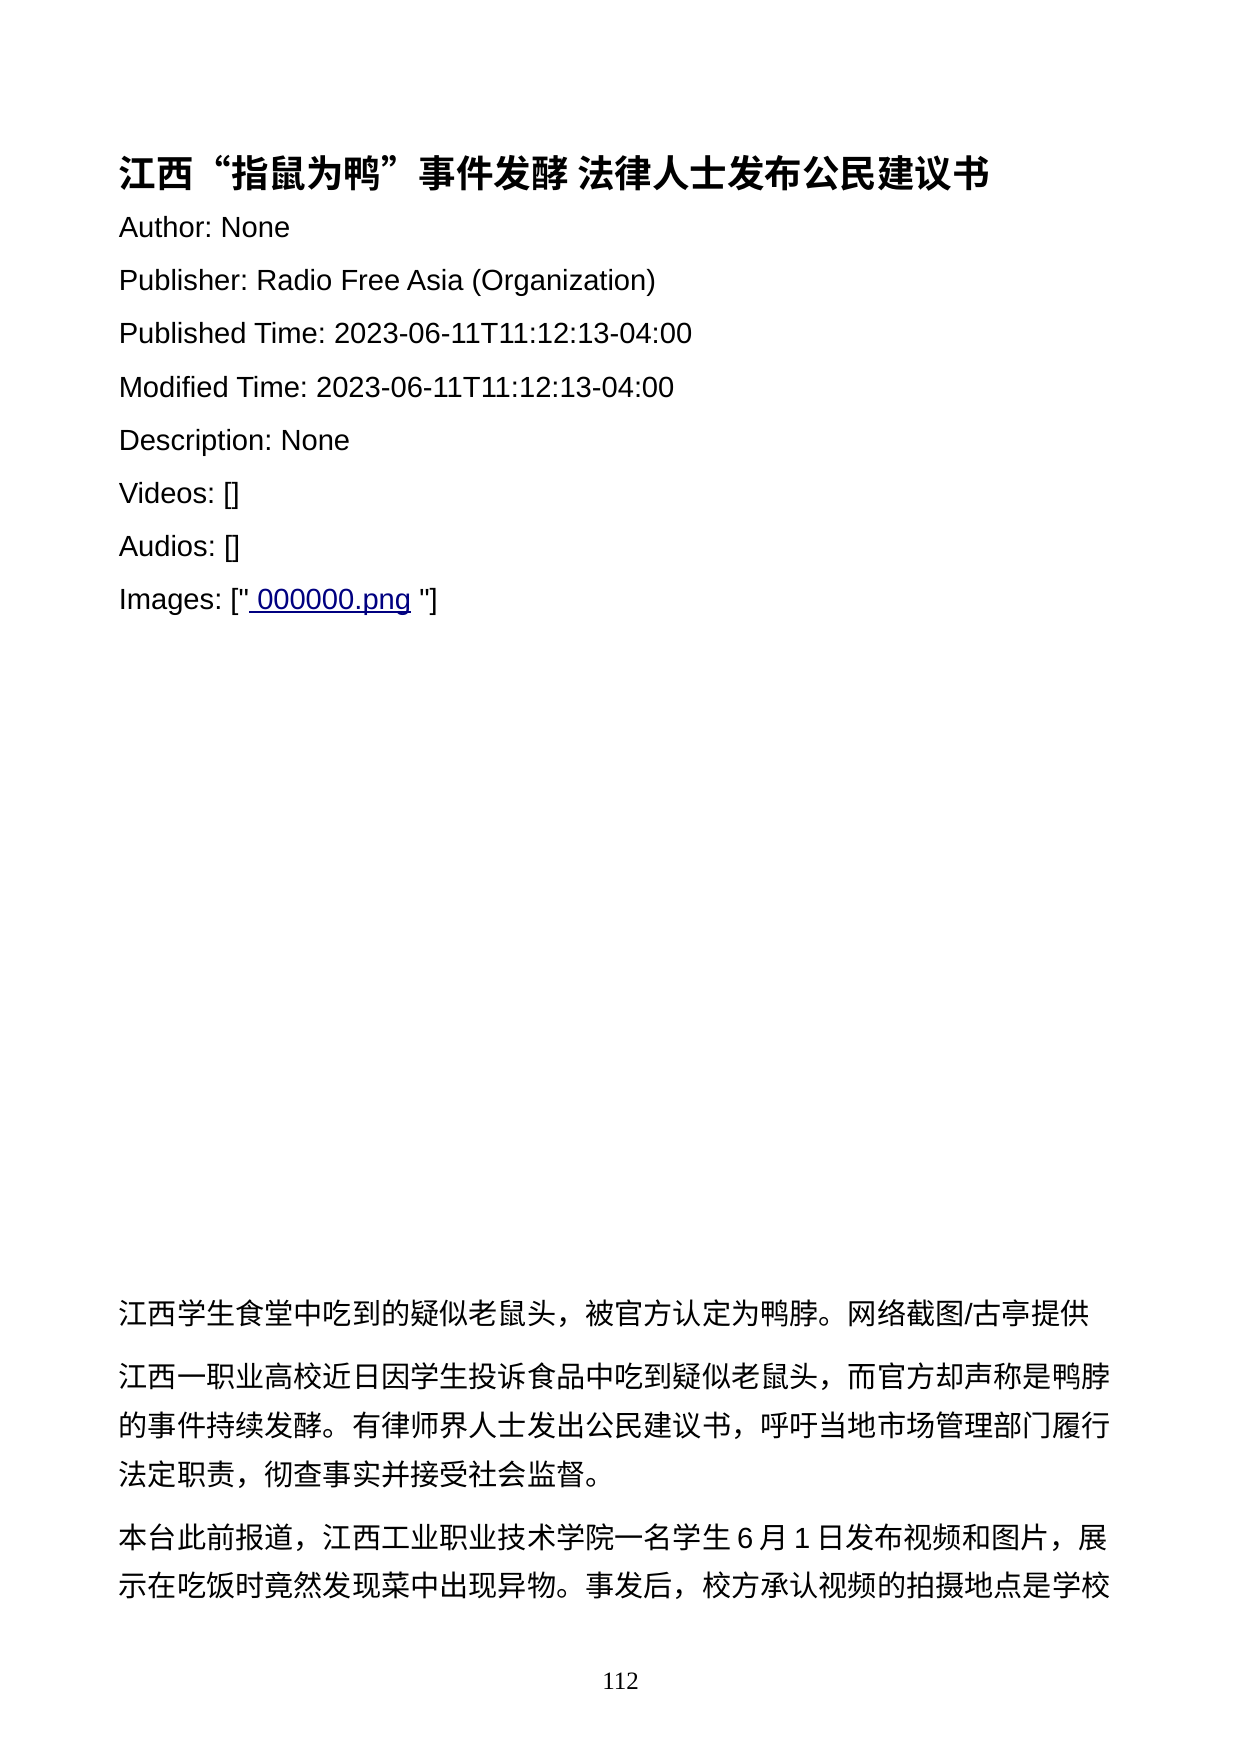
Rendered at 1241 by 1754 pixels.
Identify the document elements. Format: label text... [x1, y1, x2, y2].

text 江西一职业高校近日因学生投诉食品中吃到疑似老鼠头，而官方却声称是鸭脖的事件持续发酵。有律师界人士发出公民建议书，呼吁当地市场管理部门履行法定职责，彻查事实并接受社会监督。 [118, 1354, 1122, 1493]
text Author: None [118, 210, 1122, 244]
text Videos: [] [118, 476, 1122, 509]
text Modified Time: 2023-06-11T11:12:13-04:00 [118, 370, 1122, 403]
text 江西学生食堂中吃到的疑似老鼠头，被官方认定为鸭脖。网络截图/古亭提供 [118, 635, 1122, 1333]
text Published Time: 2023-06-11T11:12:13-04:00 [118, 317, 1122, 350]
text Publisher: Radio Free Asia (Organization) [118, 263, 1122, 297]
text 本台此前报道，江西工业职业技术学院一名学生6月1日发布视频和图片，展示在吃饭时竟然发现菜中出现异物。事发后，校方承认视频的拍摄地点是学校 [118, 1514, 1122, 1605]
text Audios: [] [118, 529, 1122, 563]
text Description: None [118, 423, 1122, 456]
text Images: [" 000000.png "] [118, 582, 1122, 616]
subtitle 江西“指鼠为鸭”事件发酵 法律人士发布公民建议书 [118, 143, 1122, 198]
